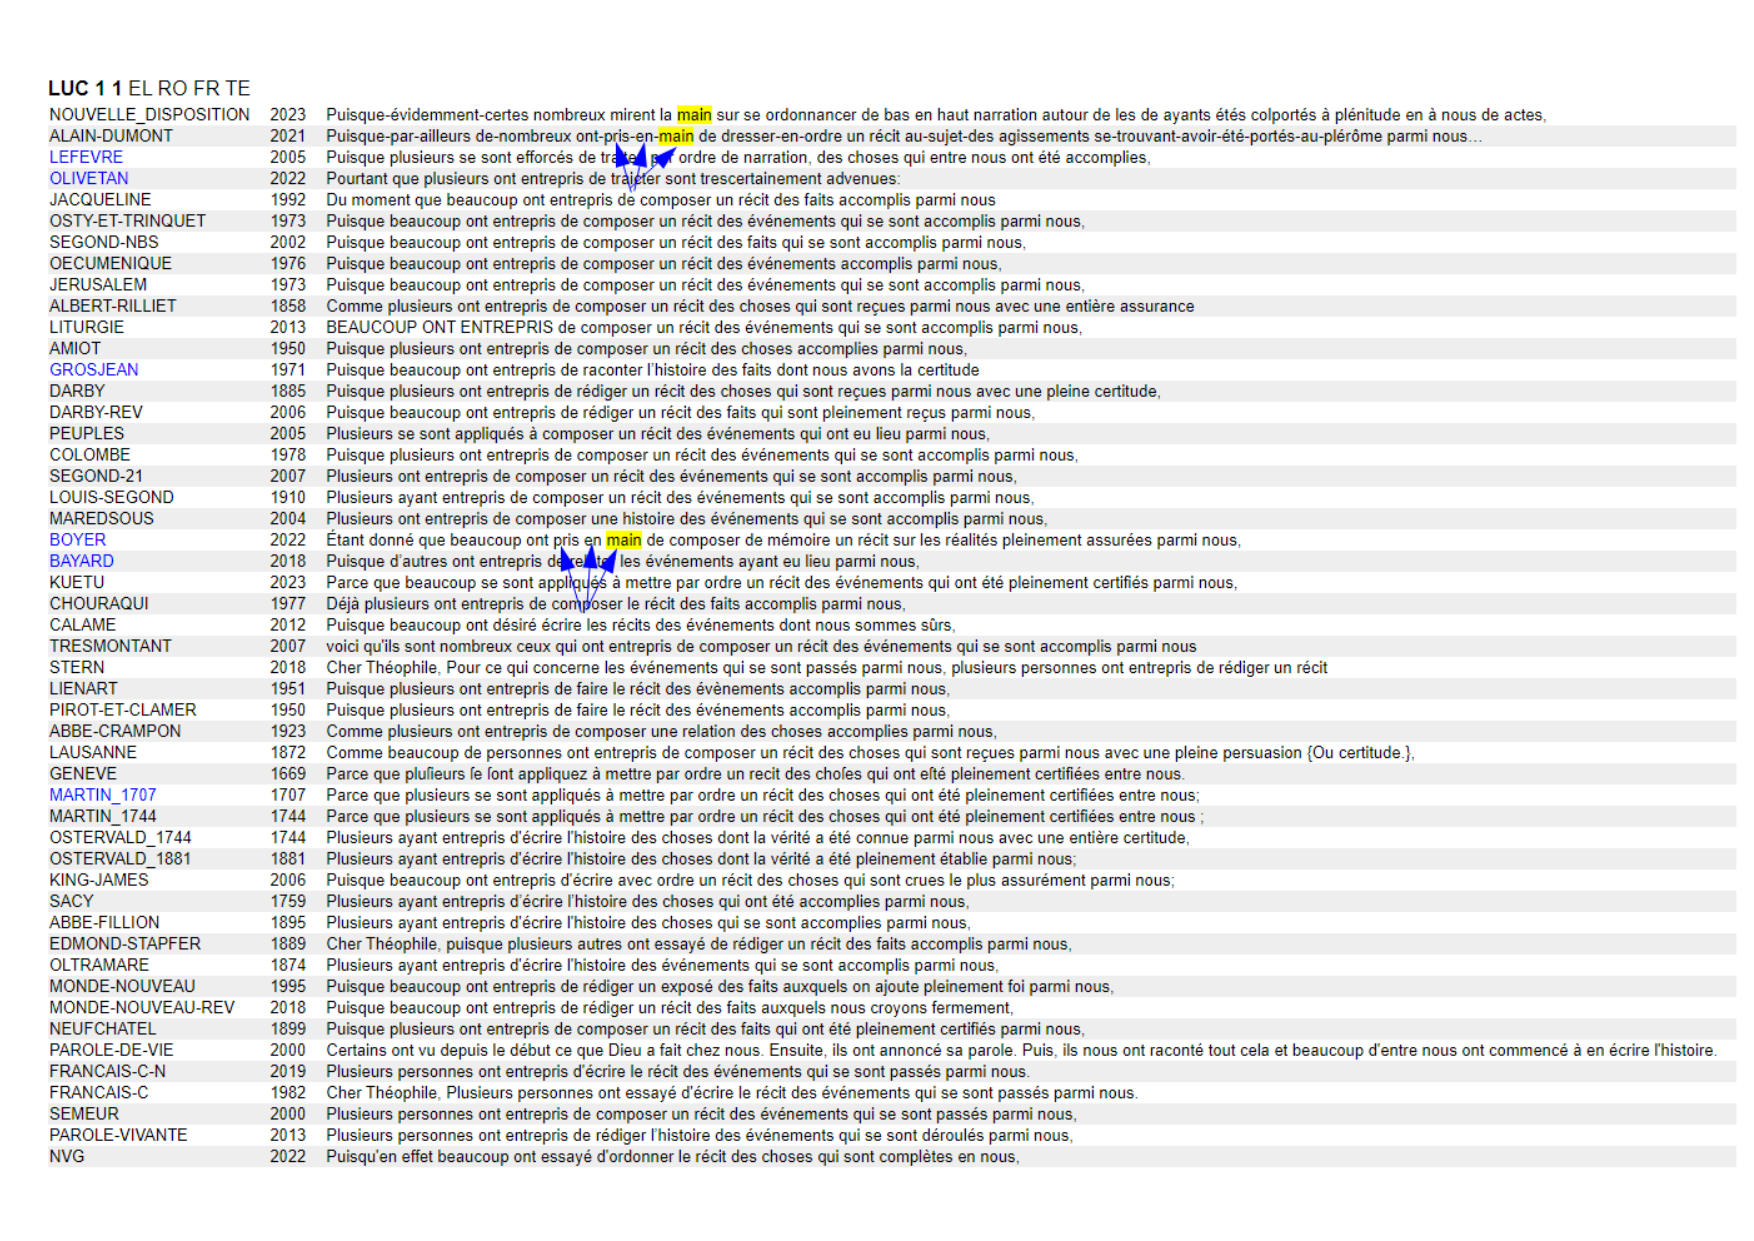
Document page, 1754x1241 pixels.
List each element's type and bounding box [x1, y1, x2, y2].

picture [42, 73, 1744, 1176]
